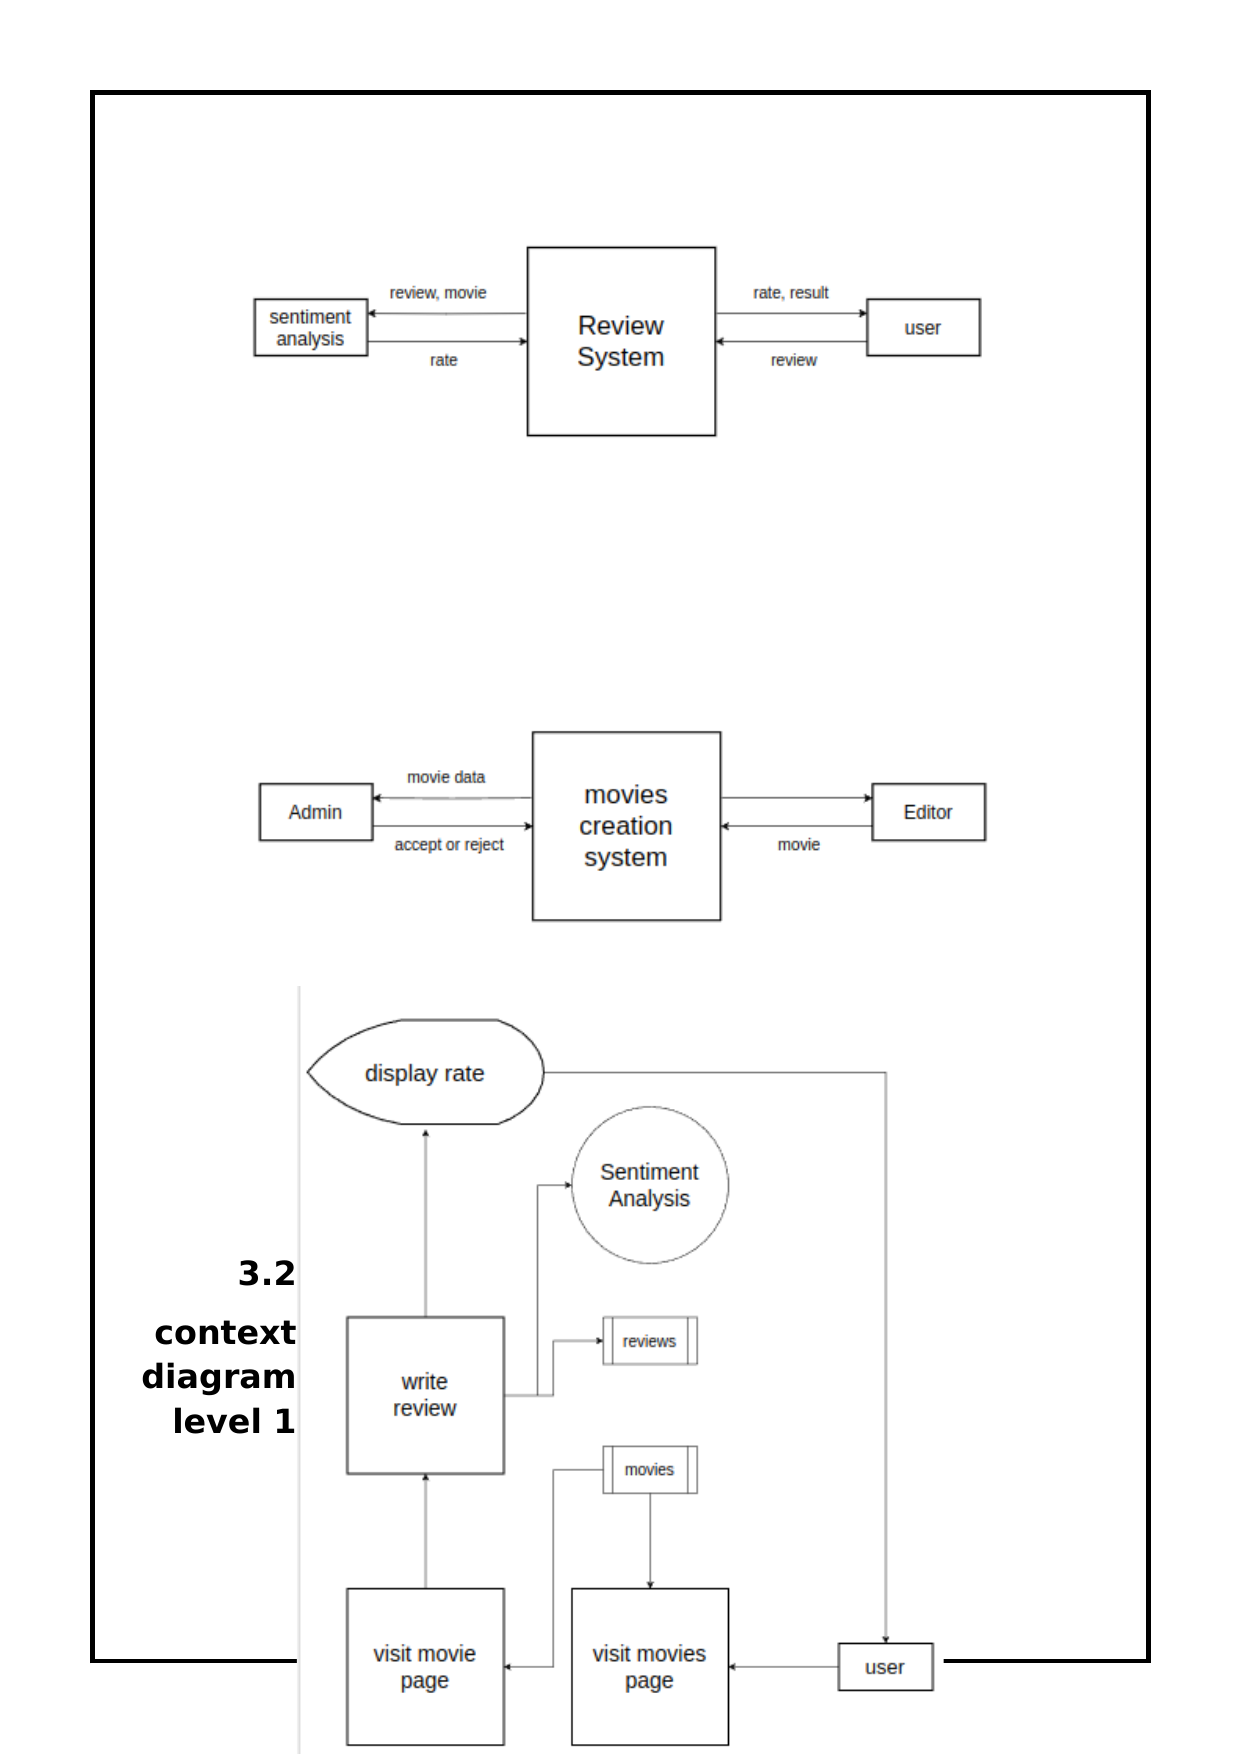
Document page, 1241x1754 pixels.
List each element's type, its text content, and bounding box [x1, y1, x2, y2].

picture [296, 986, 944, 1754]
text [944, 1254, 1116, 1293]
picture [233, 117, 1007, 540]
text [944, 1313, 1116, 1441]
text context diagram level 1 [125, 1313, 296, 1441]
picture [235, 686, 1006, 965]
text 3.2 [125, 1254, 296, 1293]
